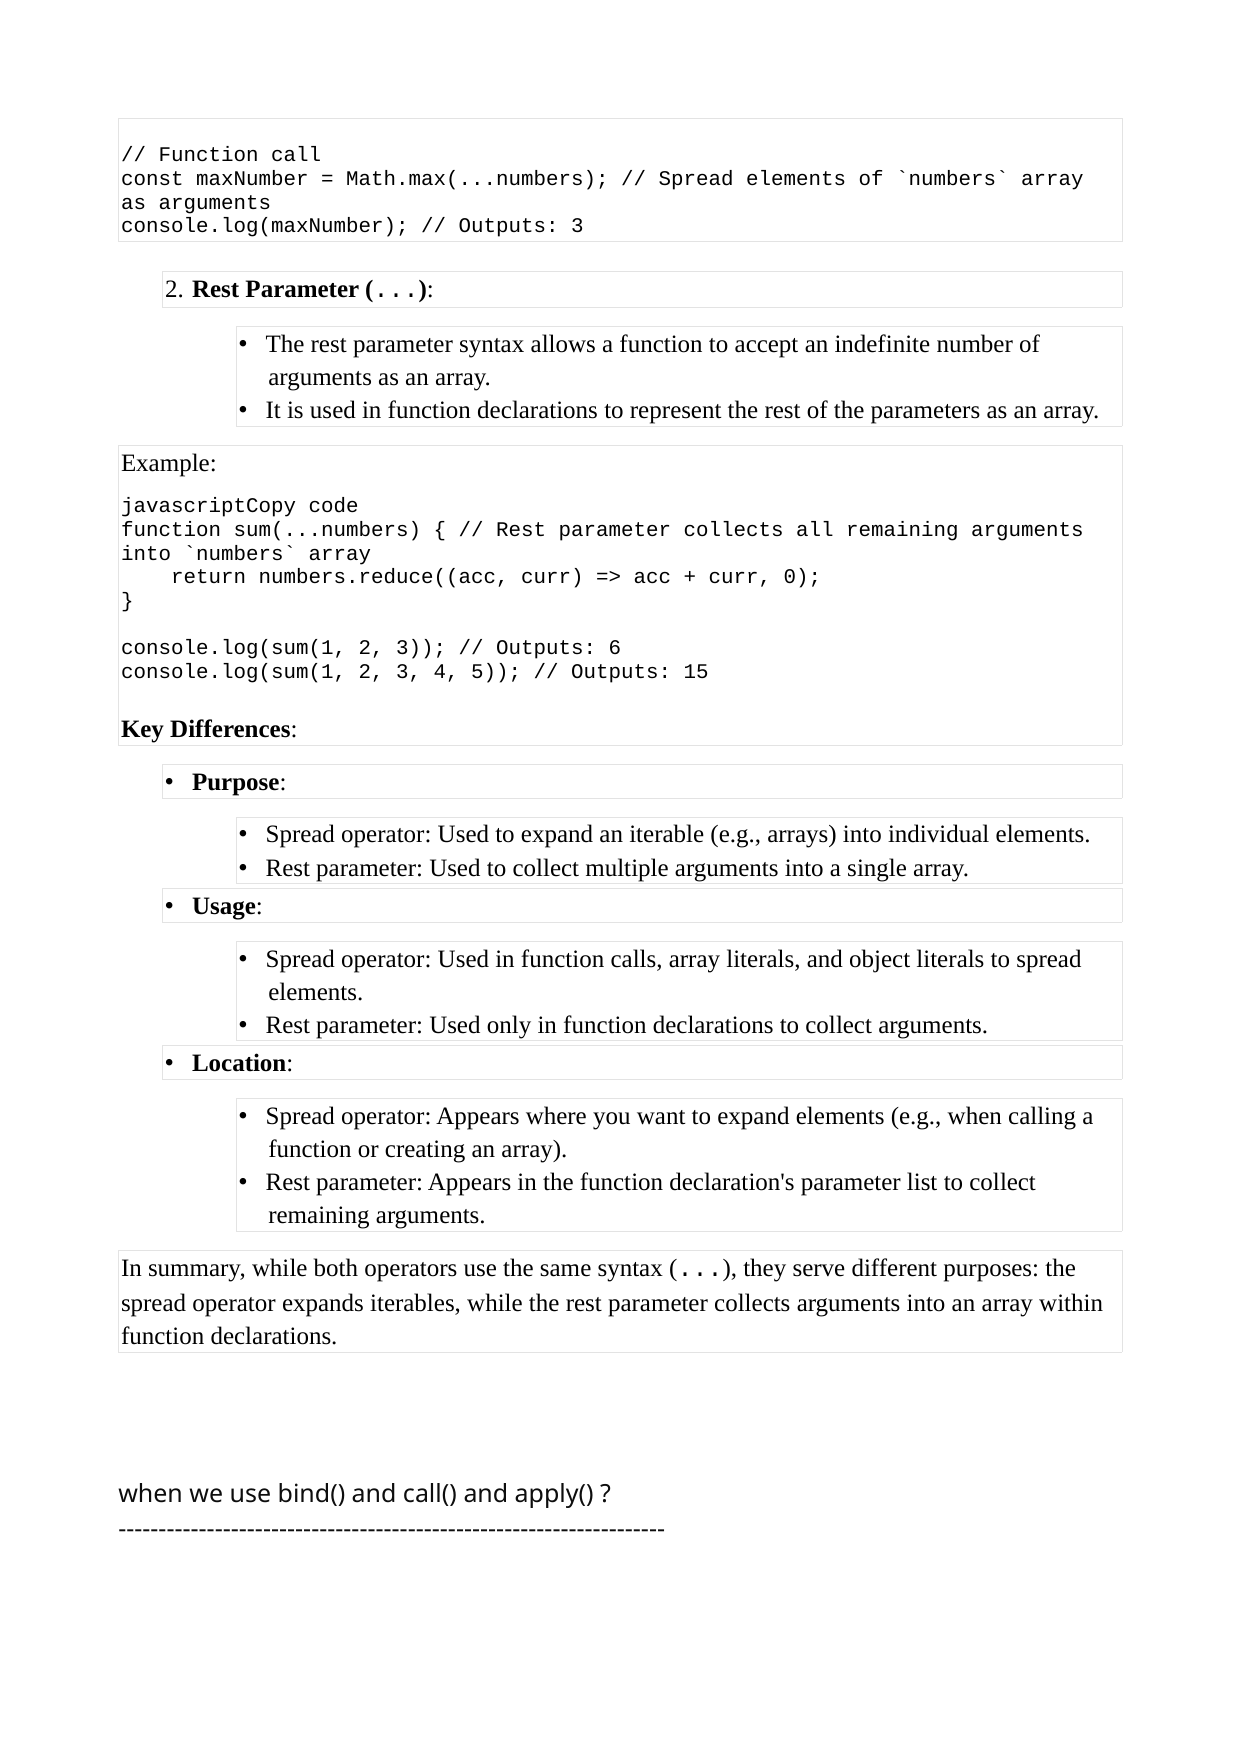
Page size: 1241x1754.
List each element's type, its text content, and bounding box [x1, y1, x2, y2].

text Example: [119, 446, 1122, 476]
text javascriptCopy code [119, 493, 1122, 516]
list Rest parameter: Used only in function declarations to collect arguments. [237, 1007, 1122, 1040]
text when we use bind() and call() and apply() ? [118, 1476, 1122, 1510]
list It is used in function declarations to represent the rest of the parameters as an array. [237, 392, 1122, 426]
text } [119, 587, 1122, 613]
list The rest parameter syntax allows a function to accept an indefinite number of arguments as an array. [237, 327, 1122, 391]
list Rest Parameter (...): [163, 272, 1122, 307]
list Usage: [163, 889, 1122, 922]
text // Function call [119, 142, 1122, 165]
list Location: [163, 1046, 1122, 1079]
list Spread operator: Used to expand an iterable (e.g., arrays) into individual elements. [237, 818, 1122, 848]
list Spread operator: Appears where you want to expand elements (e.g., when calling a function or creating an array). [237, 1099, 1122, 1162]
text Key Differences: [119, 711, 1122, 745]
text return numbers.reduce((acc, curr) => acc + curr, 0); [119, 564, 1122, 587]
text -------------------------------------------------------------------- [118, 1510, 1122, 1544]
text const maxNumber = Math.max(...numbers); // Spread elements of `numbers` array as arguments [119, 165, 1122, 213]
text In summary, while both operators use the same syntax (...), they serve different purposes: the spread operator expands iterables, while the rest parameter collects arguments into an array within function declarations. [119, 1251, 1122, 1352]
list Spread operator: Used in function calls, array literals, and object literals to spread elements. [237, 942, 1122, 1005]
list Purpose: [163, 765, 1122, 798]
list Rest parameter: Appears in the function declaration's parameter list to collect remaining arguments. [237, 1164, 1122, 1231]
text console.log(maxNumber); // Outputs: 3 [119, 213, 1122, 241]
text console.log(sum(1, 2, 3)); // Outputs: 6 [119, 634, 1122, 658]
text console.log(sum(1, 2, 3, 4, 5)); // Outputs: 15 [119, 658, 1122, 684]
text function sum(...numbers) { // Rest parameter collects all remaining arguments into `numbers` array [119, 516, 1122, 564]
list Rest parameter: Used to collect multiple arguments into a single array. [237, 850, 1122, 883]
